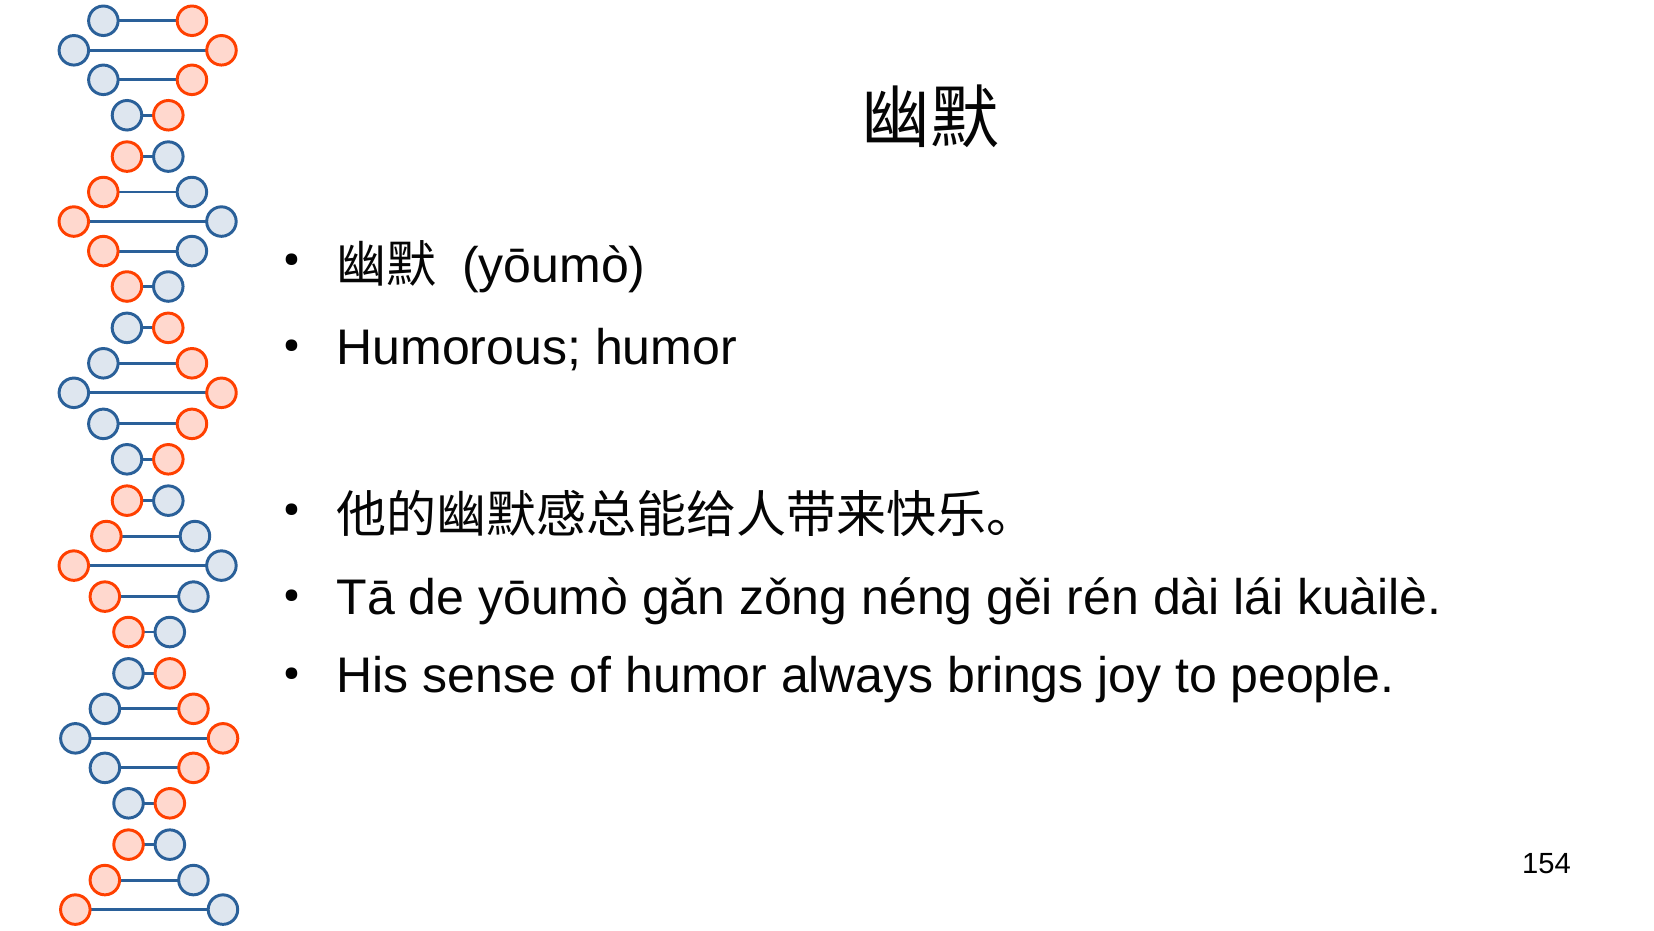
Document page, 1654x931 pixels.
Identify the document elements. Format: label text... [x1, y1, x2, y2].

list 幽默 (yōumò) Humorous; humor 他的幽默感总能给人带来快乐。 Tā de yōumò gǎn zǒng néng gěi rén dài lái kuàilè. His sense of humor always brings joy to people. [265, 224, 1595, 764]
title 幽默 [265, 35, 1595, 189]
